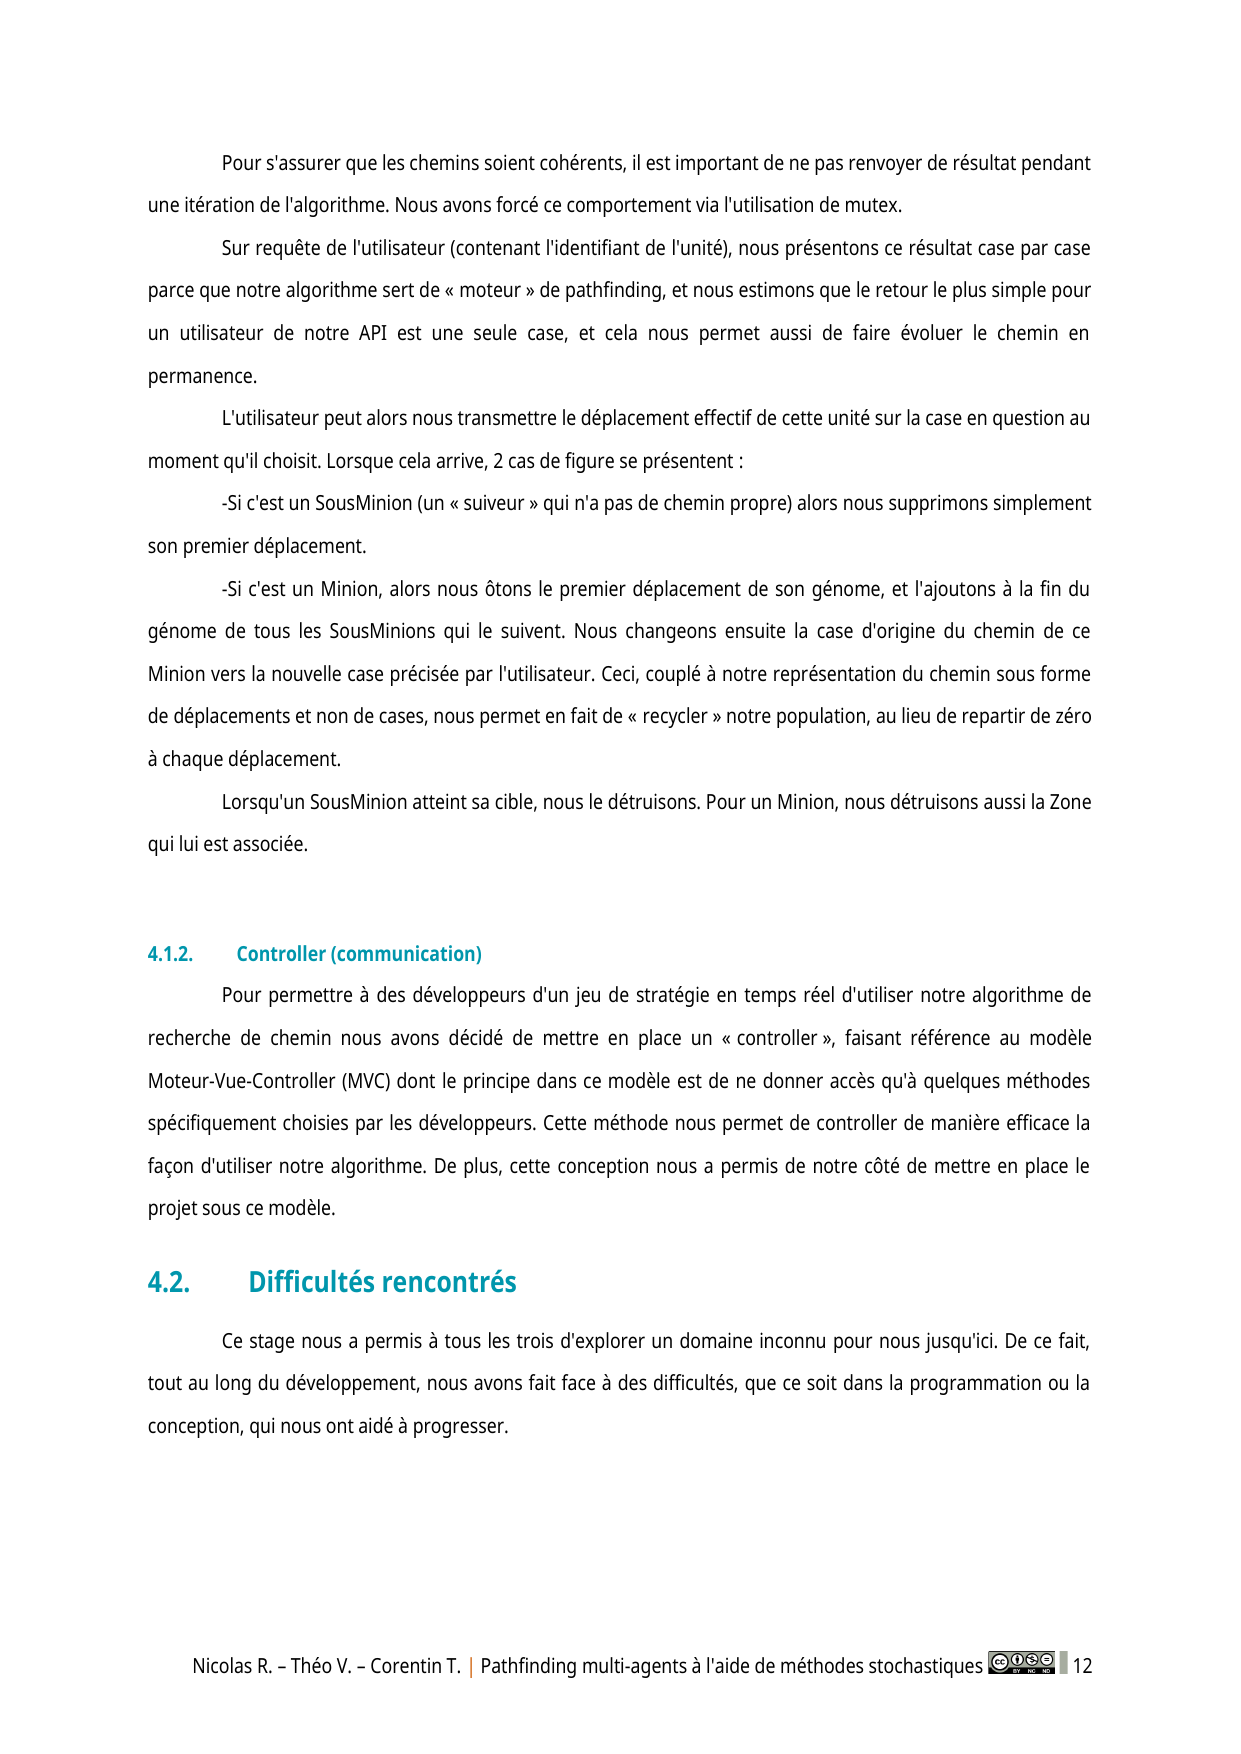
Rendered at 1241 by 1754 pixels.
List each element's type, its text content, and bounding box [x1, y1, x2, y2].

picture [988, 1651, 1055, 1674]
text Pour permettre à des développeurs d'un jeu de stratégie en temps réel d'utiliser notre algorithme de recherche de chemin nous avons décidé de mettre en place un « controller », faisant référence au modèle Moteur-Vue-Controller (MVC) dont le principe dans ce modèle est de ne donner accès qu'à quelques méthodes spécifiquement choisies par les développeurs. Cette méthode nous permet de controller de manière efficace la façon d'utiliser notre algorithme. De plus, cette conception nous a permis de notre côté de mettre en place le projet sous ce modèle. [148, 981, 1092, 1222]
subtitle Difficultés rencontrés [148, 1261, 1092, 1301]
text -Si c'est un Minion, alors nous ôtons le premier déplacement de son génome, et l'ajoutons à la fin du génome de tous les SousMinions qui le suivent. Nous changeons ensuite la case d'origine du chemin de ce Minion vers la nouvelle case précisée par l'utilisateur. Ceci, couplé à notre représentation du chemin sous forme de déplacements et non de cases, nous permet en fait de « recycler » notre population, au lieu de repartir de zéro à chaque déplacement. [148, 574, 1092, 773]
text L'utilisateur peut alors nous transmettre le déplacement effectif de cette unité sur la case en question au moment qu'il choisit. Lorsque cela arrive, 2 cas de figure se présentent : [148, 403, 1092, 474]
text Ce stage nous a permis à tous les trois d'explorer un domaine inconnu pour nous jusqu'ici. De ce fait, tout au long du développement, nous avons fait face à des difficultés, que ce soit dans la programmation ou la conception, qui nous ont aidé à progresser. [148, 1326, 1092, 1439]
text Sur requête de l'utilisateur (contenant l'identifiant de l'unité), nous présentons ce résultat case par case parce que notre algorithme sert de « moteur » de pathfinding, et nous estimons que le retour le plus simple pour un utilisateur de notre API est une seule case, et cela nous permet aussi de faire évoluer le chemin en permanence. [148, 233, 1092, 389]
picture [1059, 1651, 1068, 1674]
text Lorsqu'un SousMinion atteint sa cible, nous le détruisons. Pour un Minion, nous détruisons aussi la Zone qui lui est associée. [148, 787, 1092, 858]
text -Si c'est un SousMinion (un « suiveur » qui n'a pas de chemin propre) alors nous supprimons simplement son premier déplacement. [148, 488, 1092, 559]
subtitle Controller (communication) [148, 939, 1092, 968]
text Pour s'assurer que les chemins soient cohérents, il est important de ne pas renvoyer de résultat pendant une itération de l'algorithme. Nous avons forcé ce comportement via l'utilisation de mutex. [148, 148, 1092, 219]
